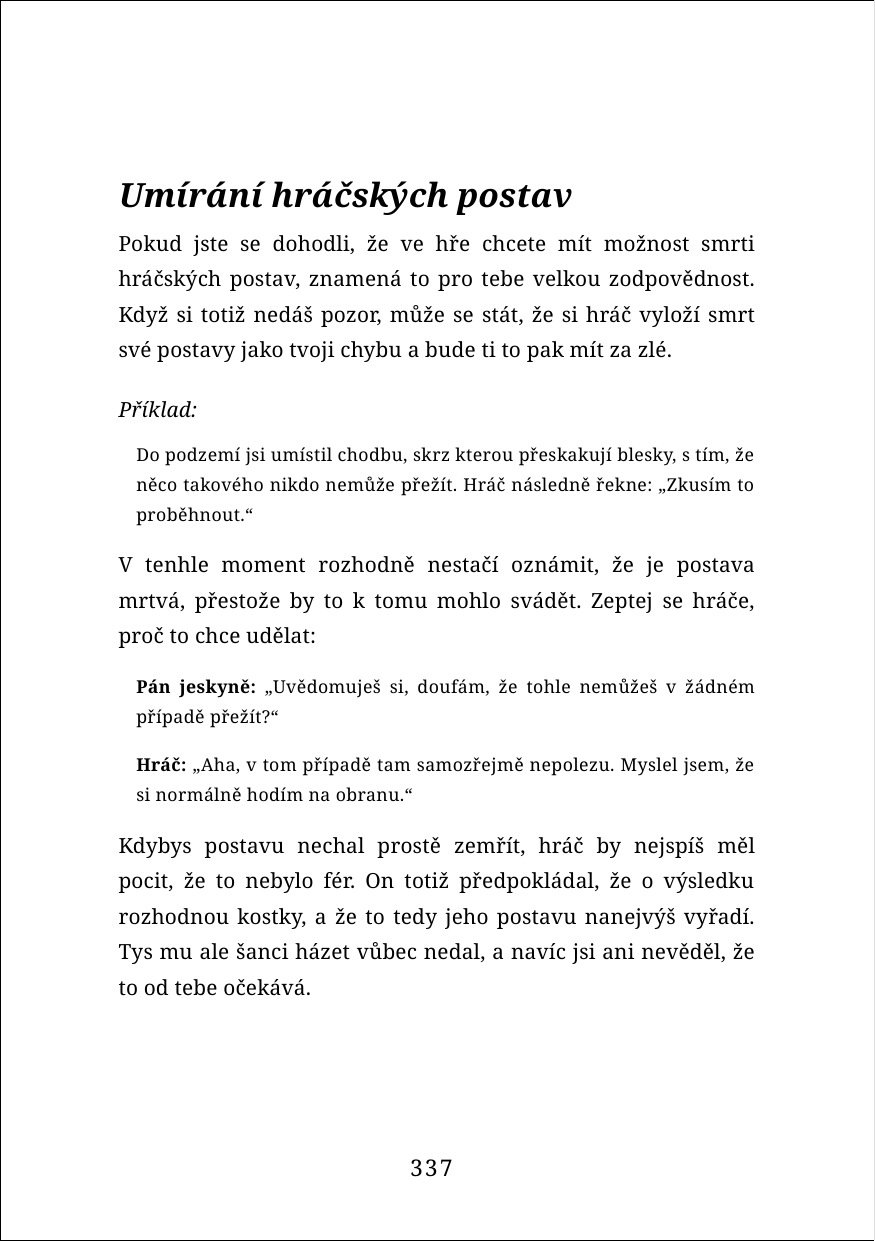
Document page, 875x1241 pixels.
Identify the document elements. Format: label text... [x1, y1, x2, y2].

subtitle Umírání hráčských postav [118, 172, 756, 217]
text Pokud jste se dohodli, že ve hře chcete mít možnost smrti hráčských postav, znamená to pro tebe velkou zodpovědnost. Když si totiž nedáš pozor, může se stát, že si hráč vyloží smrt své postavy jako tvoji chybu a bude ti to pak mít za zlé. [118, 229, 756, 364]
text Příklad: [118, 395, 756, 423]
text Hráč: „Aha, v tom případě tam samozřejmě nepolezu. Myslel jsem, že si normálně hodím na obranu.“ [136, 753, 756, 807]
text Pán jeskyně: „Uvědomuješ si, doufám, že tohle nemůžeš v žádném případě přežít?“ [136, 674, 756, 729]
text Kdybys postavu nechal prostě zemřít, hráč by nejspíš měl pocit, že to nebylo fér. On totiž předpokládal, že o výsledku rozhodnou kostky, a že to tedy jeho postavu nanejvýš vyřadí. Tys mu ale šanci házet vůbec nedal, a navíc jsi ani nevěděl, že to od tebe očekává. [118, 831, 756, 1001]
text V tenhle moment rozhodně nestačí oznámit, že je postava mrtvá, přestože by to k tomu mohlo svádět. Zeptej se hráče, proč to chce udělat: [118, 550, 756, 650]
text Do podzemí jsi umístil chodbu, skrz kterou přeskakují blesky, s tím, že něco takového nikdo nemůže přežít. Hráč následně řekne: „Zkusím to proběhnout.“ [136, 442, 756, 527]
